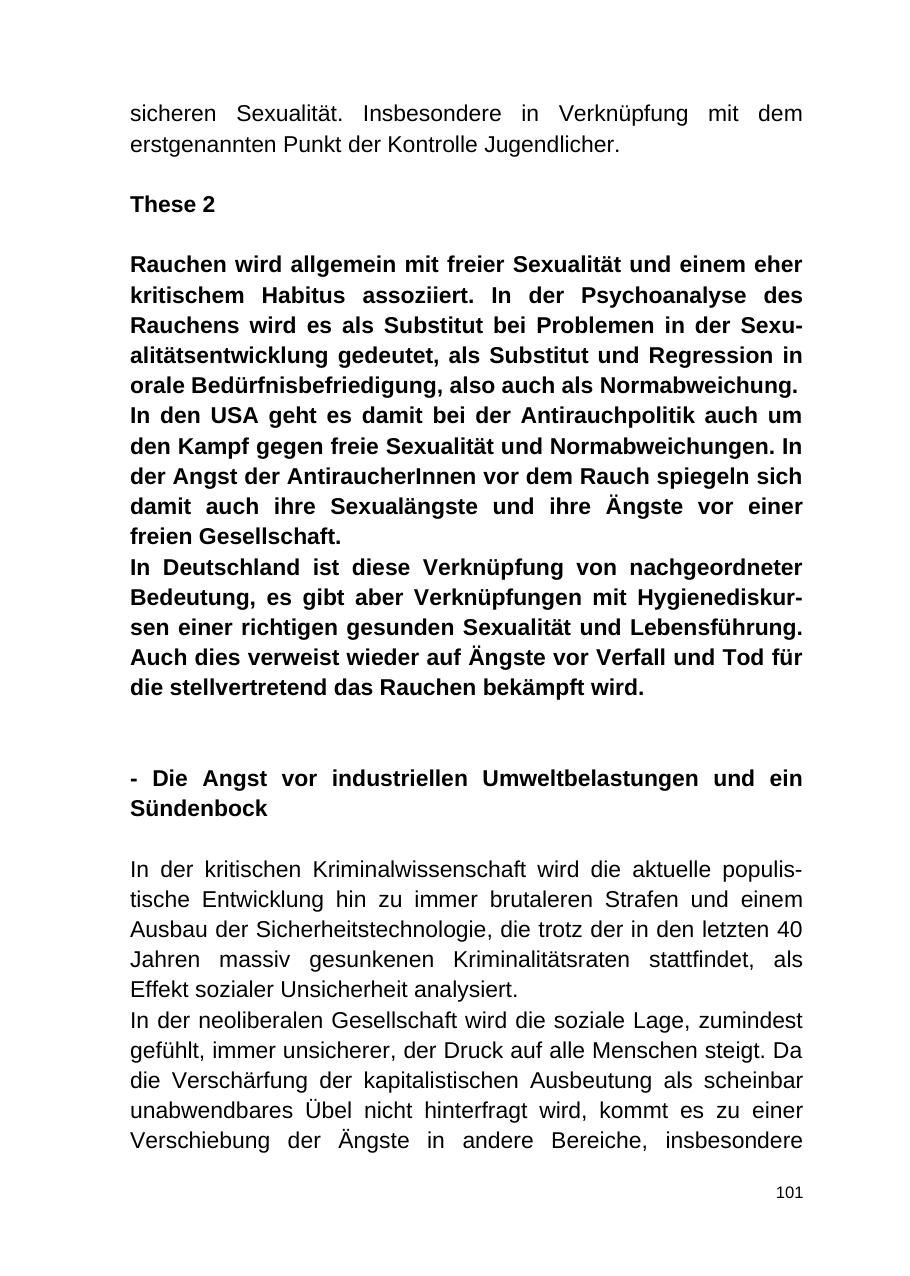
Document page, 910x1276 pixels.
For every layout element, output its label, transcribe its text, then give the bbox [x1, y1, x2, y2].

text - Die Angst vor industriellen Umweltbelastungen und ein Sündenbock [130, 765, 803, 822]
text In den USA geht es damit bei der Antirauchpolitik auch um den Kampf gegen freie Sexualität und Normabweichungen. In der Angst der AntiraucherInnen vor dem Rauch spiegeln sich damit auch ihre Sexualängste und ihre Ängste vor einer freien Gesellschaft. [130, 402, 803, 550]
text In der neoliberalen Gesellschaft wird die soziale Lage, zumindest gefühlt, immer unsicherer, der Druck auf alle Menschen steigt. Da die Verschärfung der kapitalistischen Ausbeutung als scheinbar unabwendbares Übel nicht hinterfragt wird, kommt es zu einer Verschiebung der Ängste in andere Bereiche, insbesondere [130, 1007, 803, 1154]
text In Deutschland ist diese Verknüpfung von nachgeordneter Bedeutung, es gibt aber Verknüpfungen mit Hygienediskur-sen einer richtigen gesunden Sexualität und Lebensführung. Auch dies verweist wieder auf Ängste vor Verfall und Tod für die stellvertretend das Rauchen bekämpft wird. [130, 553, 803, 701]
text In der kritischen Kriminalwissenschaft wird die aktuelle populis-tische Entwicklung hin zu immer brutaleren Strafen und einem Ausbau der Sicherheitstechnologie, die trotz der in den letzten 40 Jahren massiv gesunkenen Kriminalitätsraten stattfindet, als Effekt sozialer Unsicherheit analysiert. [130, 856, 803, 1003]
text Rauchen wird allgemein mit freier Sexualität und einem eher kritischem Habitus assoziiert. In der Psychoanalyse des Rauchens wird es als Substitut bei Problemen in der Sexu-alitätsentwicklung gedeutet, als Substitut und Regression in orale Bedürfnisbefriedigung, also auch als Normabweichung. [130, 251, 803, 399]
text sicheren Sexualität. Insbesondere in Verknüpfung mit dem erstgenannten Punkt der Kontrolle Jugendlicher. [130, 100, 803, 157]
subtitle These 2 [130, 191, 803, 217]
